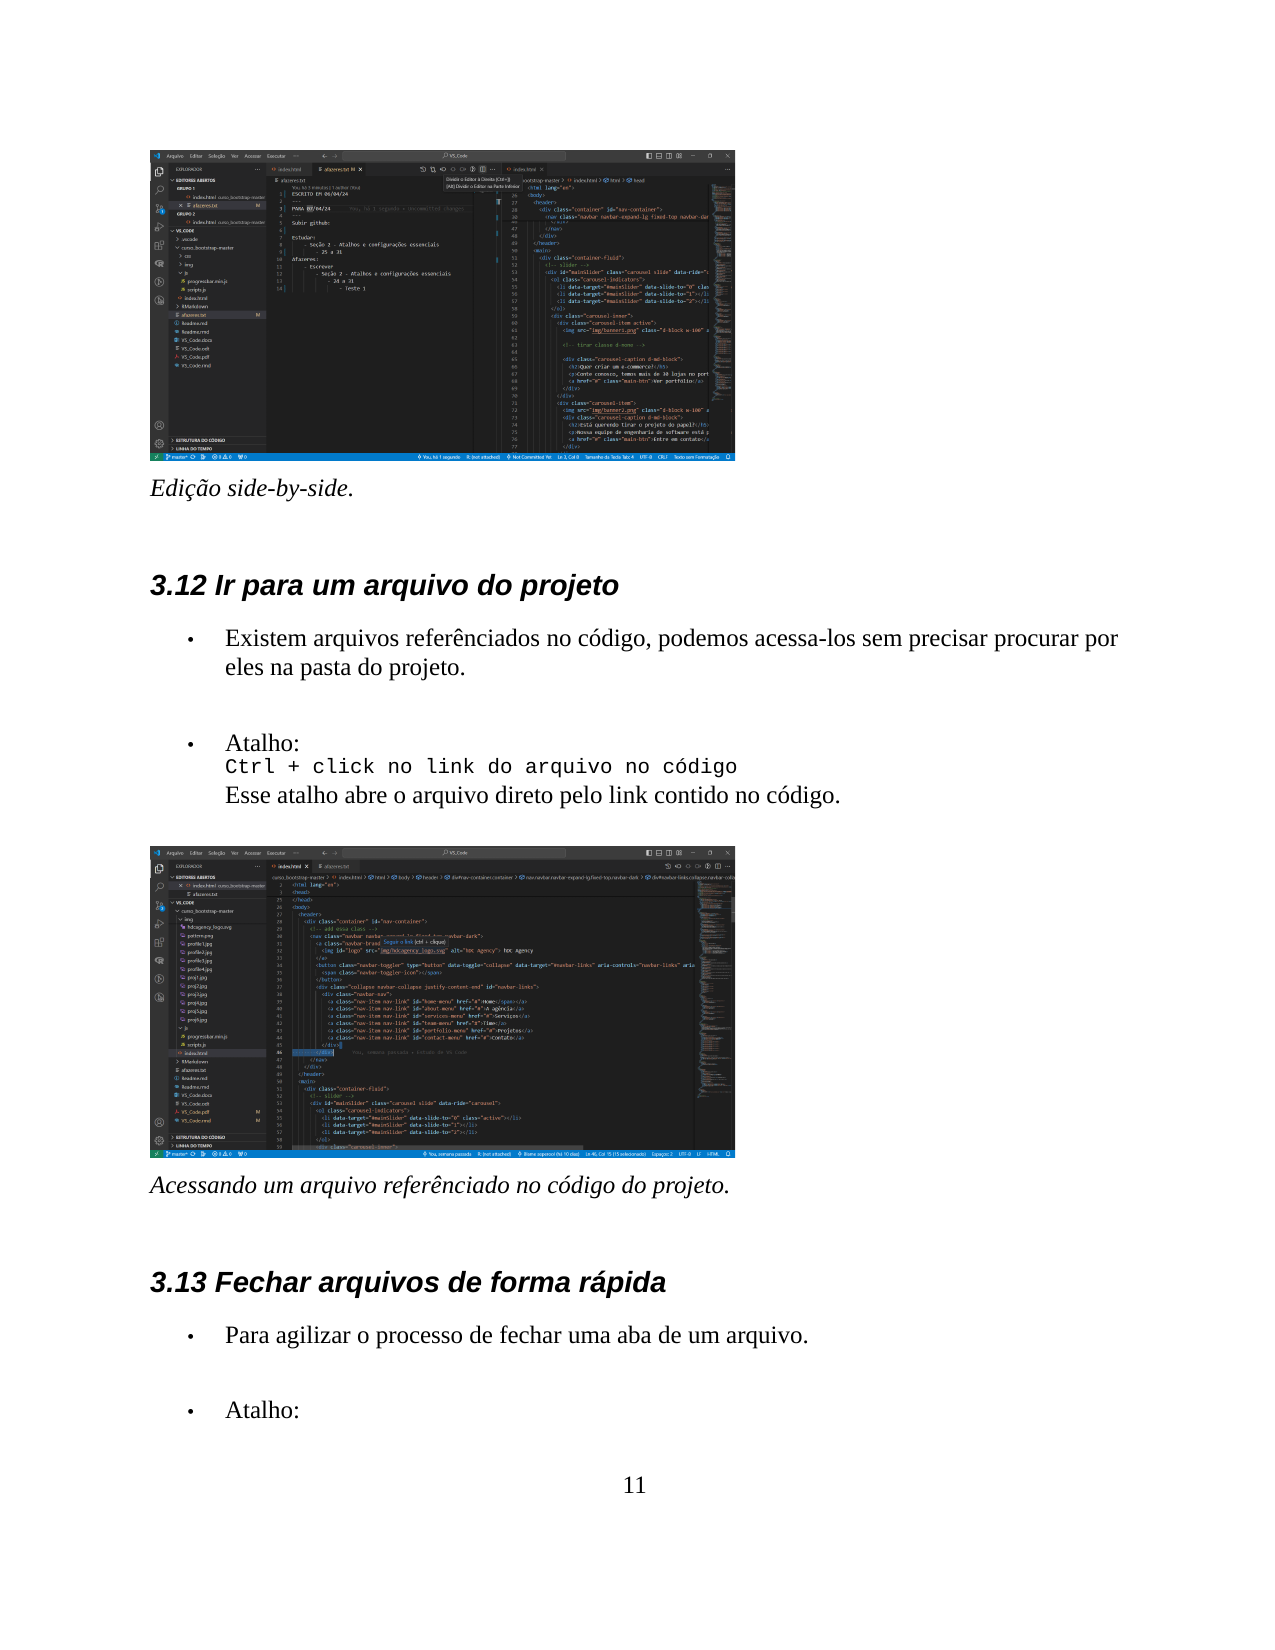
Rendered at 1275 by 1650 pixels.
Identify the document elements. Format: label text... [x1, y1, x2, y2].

list Existem arquivos referênciados no código, podemos acessa-los sem precisar procurar por eles na pasta do projeto. [187, 623, 1125, 710]
picture [150, 846, 736, 1158]
text Acessando um arquivo referênciado no código do projeto. [150, 1170, 1125, 1199]
text Edição side-by-side. [150, 473, 1125, 502]
picture [150, 150, 736, 461]
subtitle 3.13 Fechar arquivos de forma rápida [150, 1265, 1125, 1298]
list Atalho: [187, 1395, 1125, 1424]
list Atalho: Ctrl + click no link do arquivo no código Esse atalho abre o arquivo direto pelo link contido no código. [187, 728, 1125, 837]
subtitle 3.12 Ir para um arquivo do projeto [150, 568, 1125, 602]
list Para agilizar o processo de fechar uma aba de um arquivo. [187, 1320, 1125, 1377]
